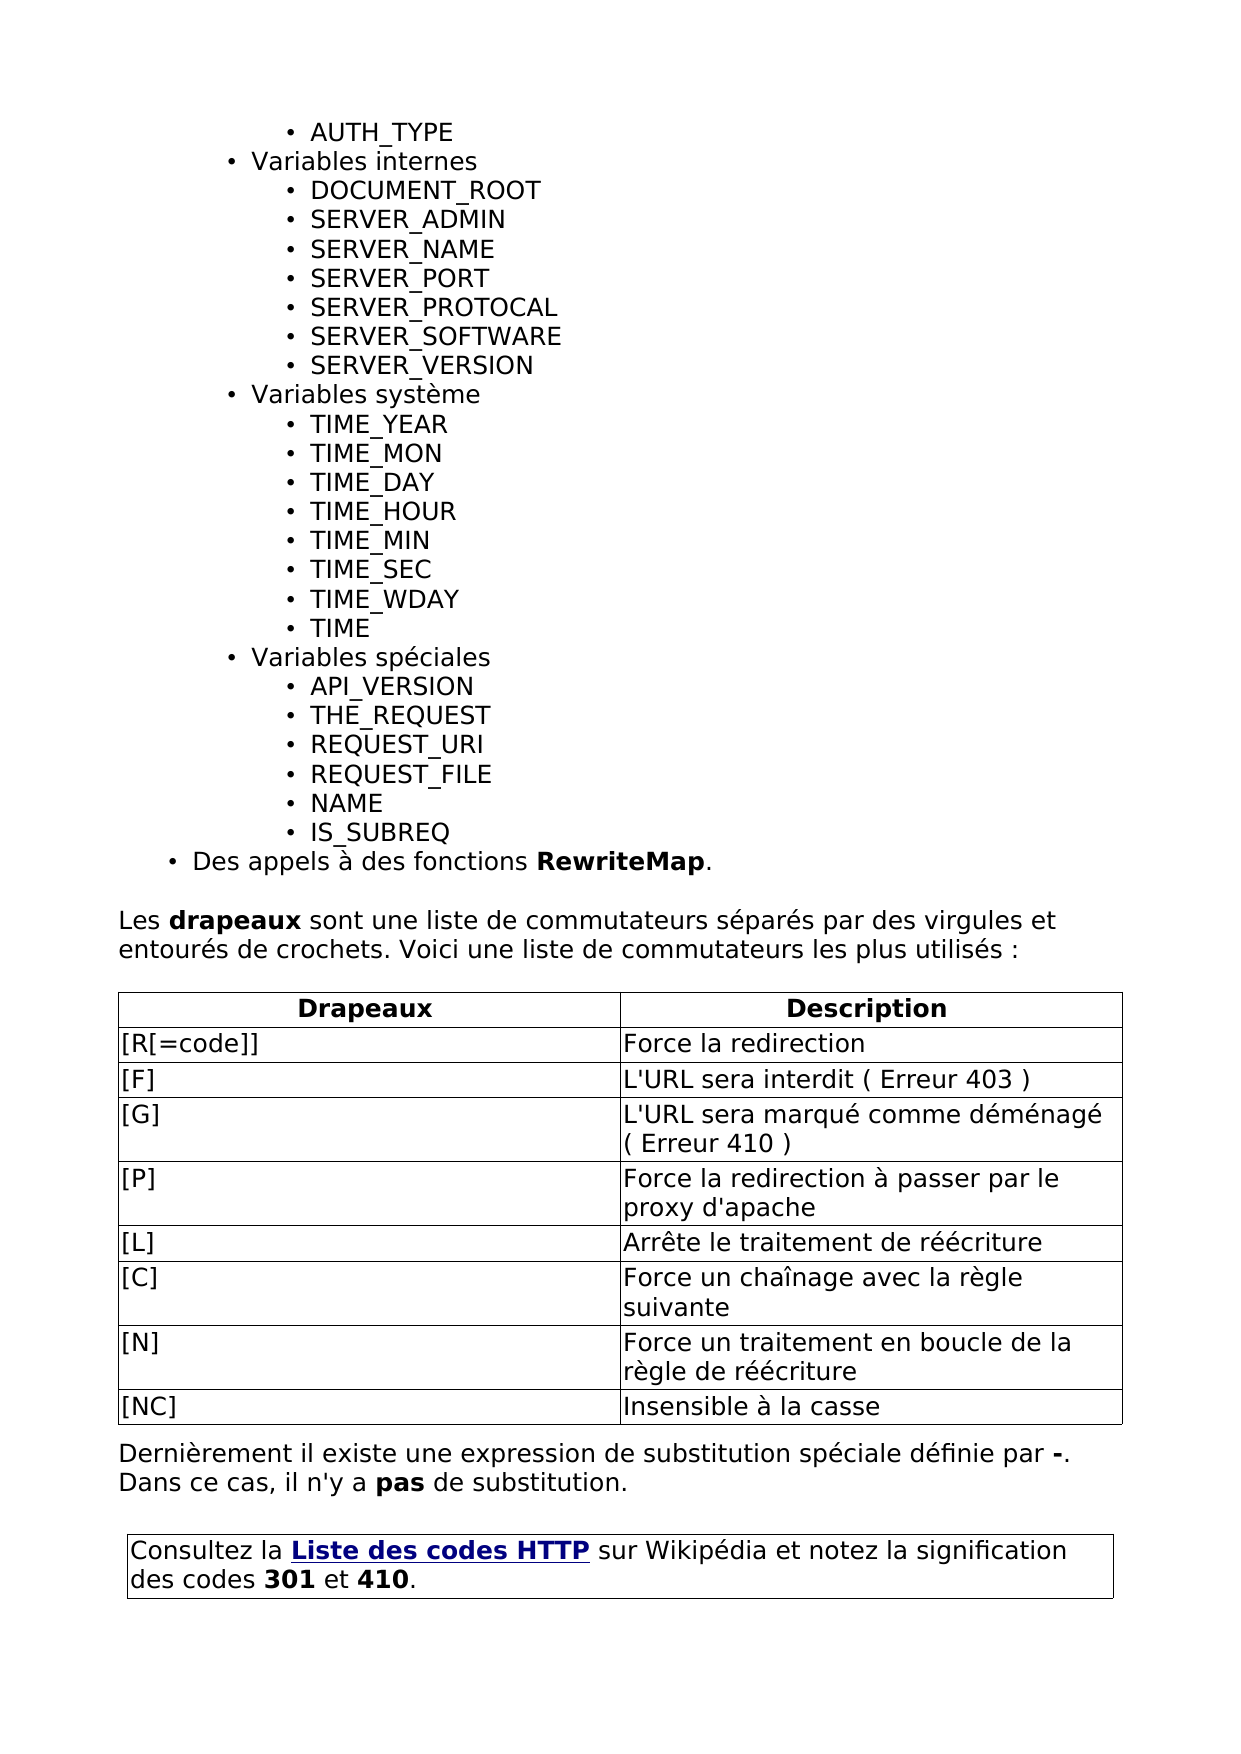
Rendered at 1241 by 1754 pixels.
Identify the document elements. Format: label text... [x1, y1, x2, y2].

list DOCUMENT_ROOT [295, 176, 1122, 206]
table_cell Force un chaînage avec la règle suivante [621, 1262, 1122, 1325]
list REQUEST_URI [295, 731, 1122, 760]
list SERVER_NAME [295, 235, 1122, 264]
table_header Consultez la Liste des codes HTTP sur Wikipédia et notez la signification des codes 301 et 410. [128, 1535, 1113, 1598]
table_cell L'URL sera marqué comme déménagé ( Erreur 410 ) [621, 1098, 1122, 1161]
list TIME [295, 614, 1122, 643]
list TIME_SEC [295, 556, 1122, 585]
table_cell Force la redirection [621, 1028, 1122, 1062]
list REQUEST_FILE [295, 760, 1122, 789]
table_cell Force un traitement en boucle de la règle de réécriture [621, 1326, 1122, 1389]
list TIME_WDAY [295, 585, 1122, 614]
list TIME_HOUR [295, 497, 1122, 526]
table_cell Arrête le traitement de réécriture [621, 1226, 1122, 1261]
table_cell [P] [119, 1162, 620, 1225]
table_cell Insensible à la casse [621, 1390, 1122, 1424]
table_cell [C] [119, 1262, 620, 1325]
list TIME_YEAR [295, 410, 1122, 439]
list SERVER_SOFTWARE [295, 322, 1122, 351]
list TIME_MON [295, 439, 1122, 468]
table_cell [L] [119, 1226, 620, 1261]
text Dernièrement il existe une expression de substitution spéciale définie par -. Dans ce cas, il n'y a pas de substitution. [118, 1439, 1122, 1497]
list SERVER_PORT [295, 264, 1122, 293]
list Des appels à des fonctions RewriteMap. [177, 847, 1122, 876]
text Les drapeaux sont une liste de commutateurs séparés par des virgules et entourés de crochets. Voici une liste de commutateurs les plus utilisés : [118, 906, 1122, 964]
table_cell [N] [119, 1326, 620, 1389]
list AUTH_TYPE [295, 118, 1122, 147]
table_cell [F] [119, 1063, 620, 1097]
list SERVER_PROTOCAL [295, 293, 1122, 322]
list API_VERSION [295, 672, 1122, 701]
list NAME [295, 789, 1122, 818]
table_cell Force la redirection à passer par le proxy d'apache [621, 1162, 1122, 1225]
list IS_SUBREQ [295, 818, 1122, 847]
table_header Description [621, 993, 1122, 1027]
list SERVER_VERSION [295, 351, 1122, 381]
table_cell [NC] [119, 1390, 620, 1424]
list Variables système [236, 381, 1122, 410]
list SERVER_ADMIN [295, 206, 1122, 235]
table_cell L'URL sera interdit ( Erreur 403 ) [621, 1063, 1122, 1097]
list TIME_DAY [295, 468, 1122, 497]
table_cell [R[=code]] [119, 1028, 620, 1062]
list Variables internes [236, 147, 1122, 176]
list THE_REQUEST [295, 701, 1122, 731]
list Variables spéciales [236, 643, 1122, 672]
table_cell [G] [119, 1098, 620, 1161]
list TIME_MIN [295, 526, 1122, 556]
table_header Drapeaux [119, 993, 620, 1027]
